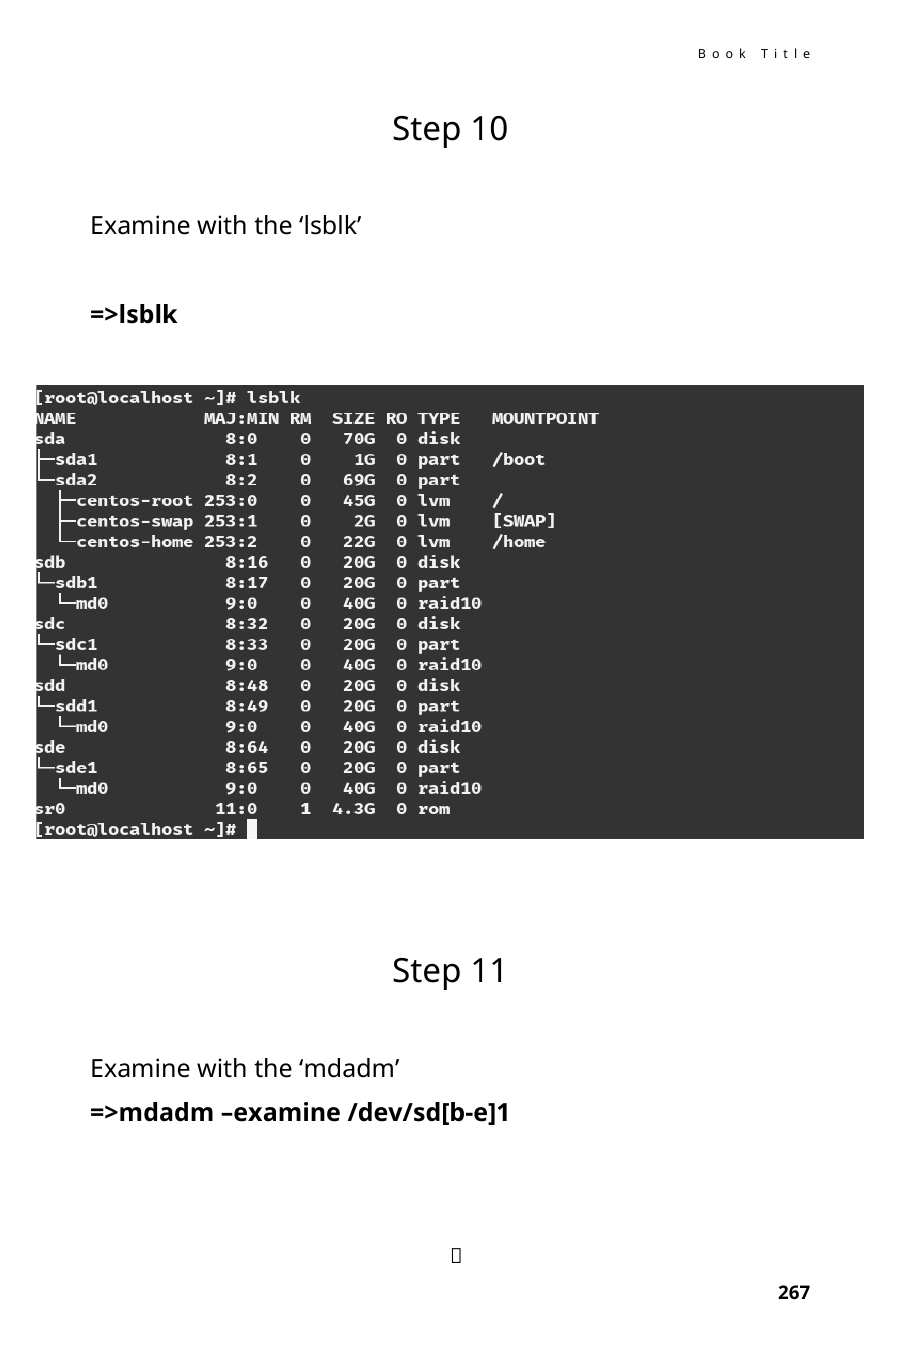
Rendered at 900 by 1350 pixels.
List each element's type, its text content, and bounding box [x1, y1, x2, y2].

text =>lsblk [90, 297, 810, 331]
text Step 10 [90, 105, 810, 150]
text Step 11 [90, 947, 810, 992]
text Examine with the ‘mdadm’ [90, 1050, 810, 1084]
text Examine with the ‘lsblk’ [90, 208, 810, 242]
picture [36, 385, 864, 839]
text =>mdadm –examine /dev/sd[b-e]1 [90, 1094, 810, 1129]
